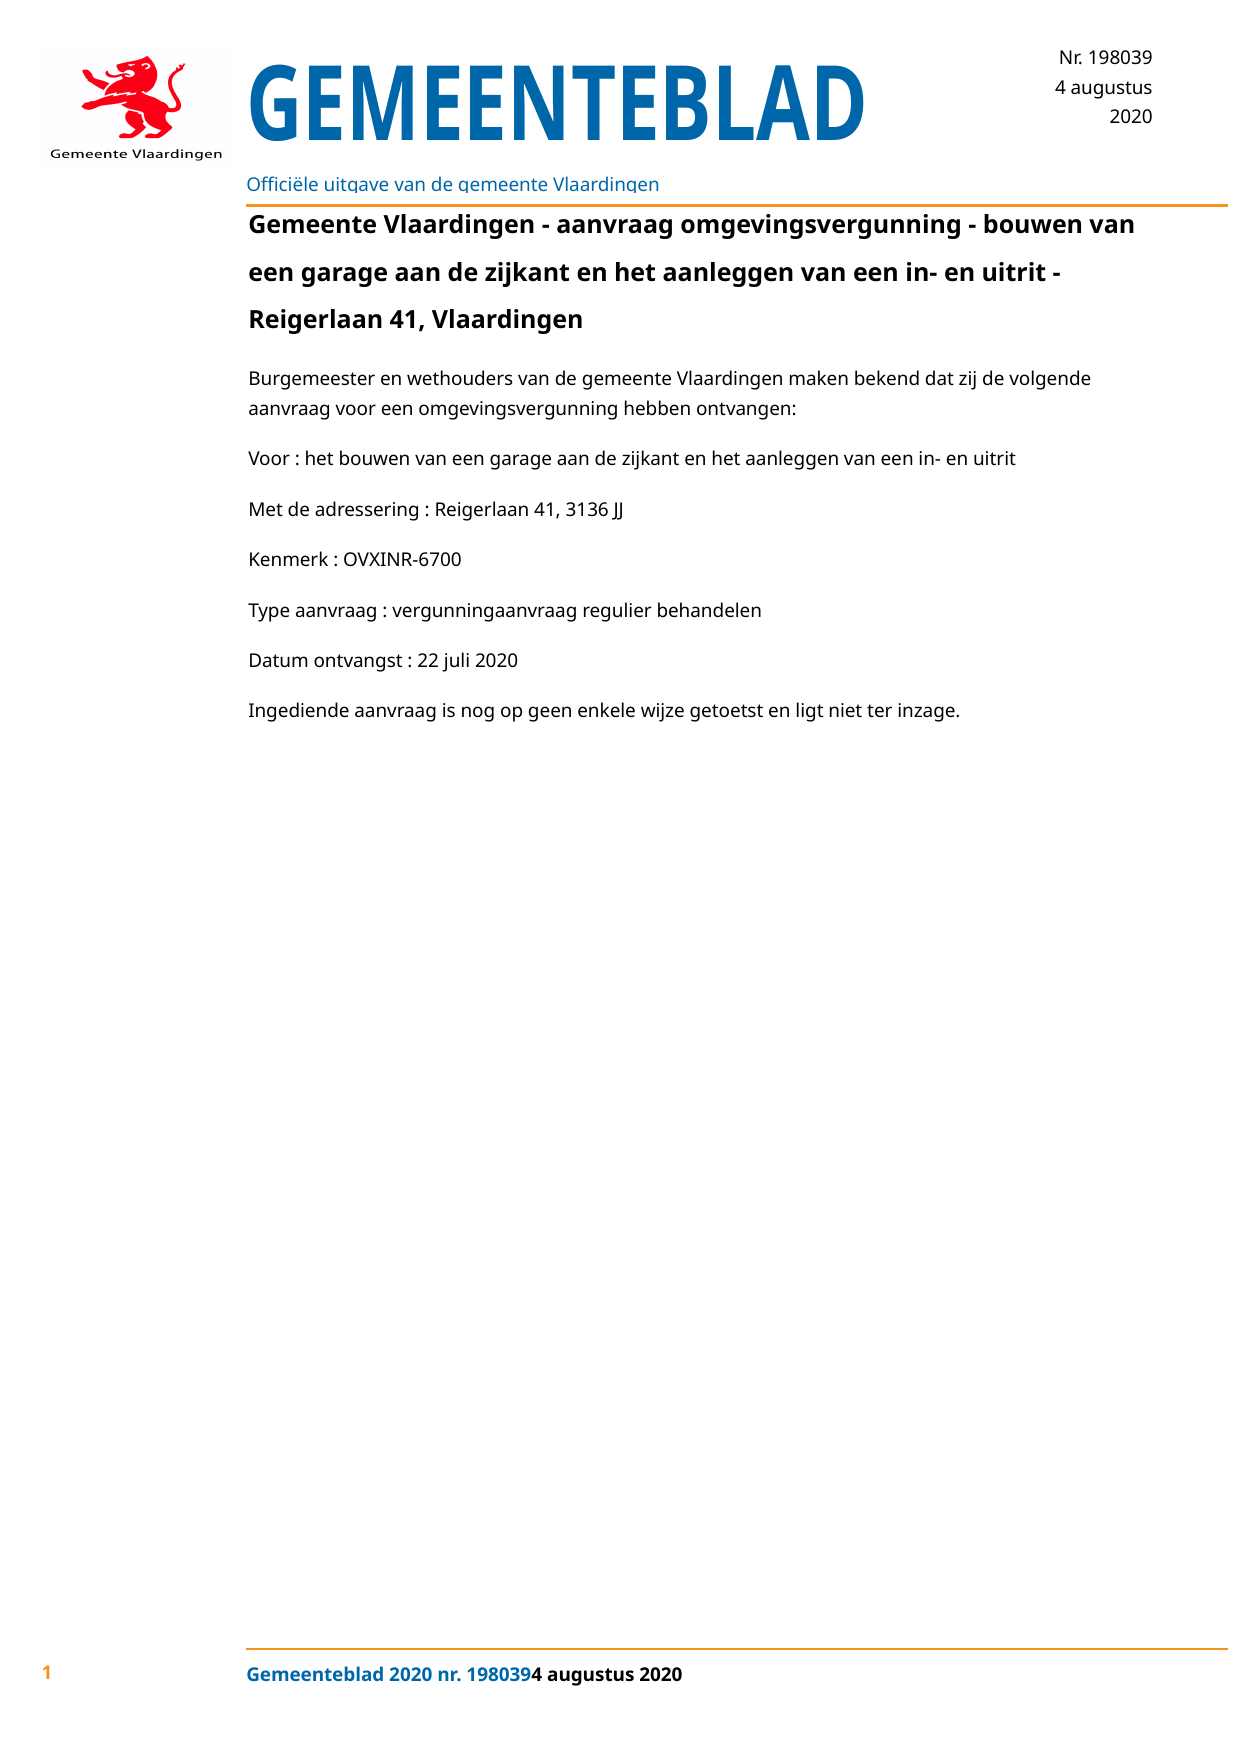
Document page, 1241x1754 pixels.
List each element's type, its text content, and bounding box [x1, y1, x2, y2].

text Burgemeester en wethouders van de gemeente Vlaardingen maken bekend dat zij de volgende aanvraag voor een omgevingsvergunning hebben ontvangen: [248, 366, 1152, 421]
text Datum ontvangst : 22 juli 2020 [248, 647, 1152, 673]
text Ingediende aanvraag is nog op geen enkele wijze getoetst en ligt niet ter inzage. [248, 698, 1152, 723]
picture [41, 47, 231, 172]
text Met de adressering : Reigerlaan 41, 3136 JJ [248, 496, 1152, 522]
text Voor : het bouwen van een garage aan de zijkant en het aanleggen van een in- en uitrit [248, 446, 1152, 471]
text Kenmerk : OVXINR-6700 [248, 546, 1152, 572]
text Type aanvraag : vergunningaanvraag regulier behandelen [248, 597, 1152, 622]
text Gemeente Vlaardingen - aanvraag omgevingsvergunning - bouwen van een garage aan de zijkant en het aanleggen van een in- en uitrit - Reigerlaan 41, Vlaardingen [248, 207, 1152, 336]
